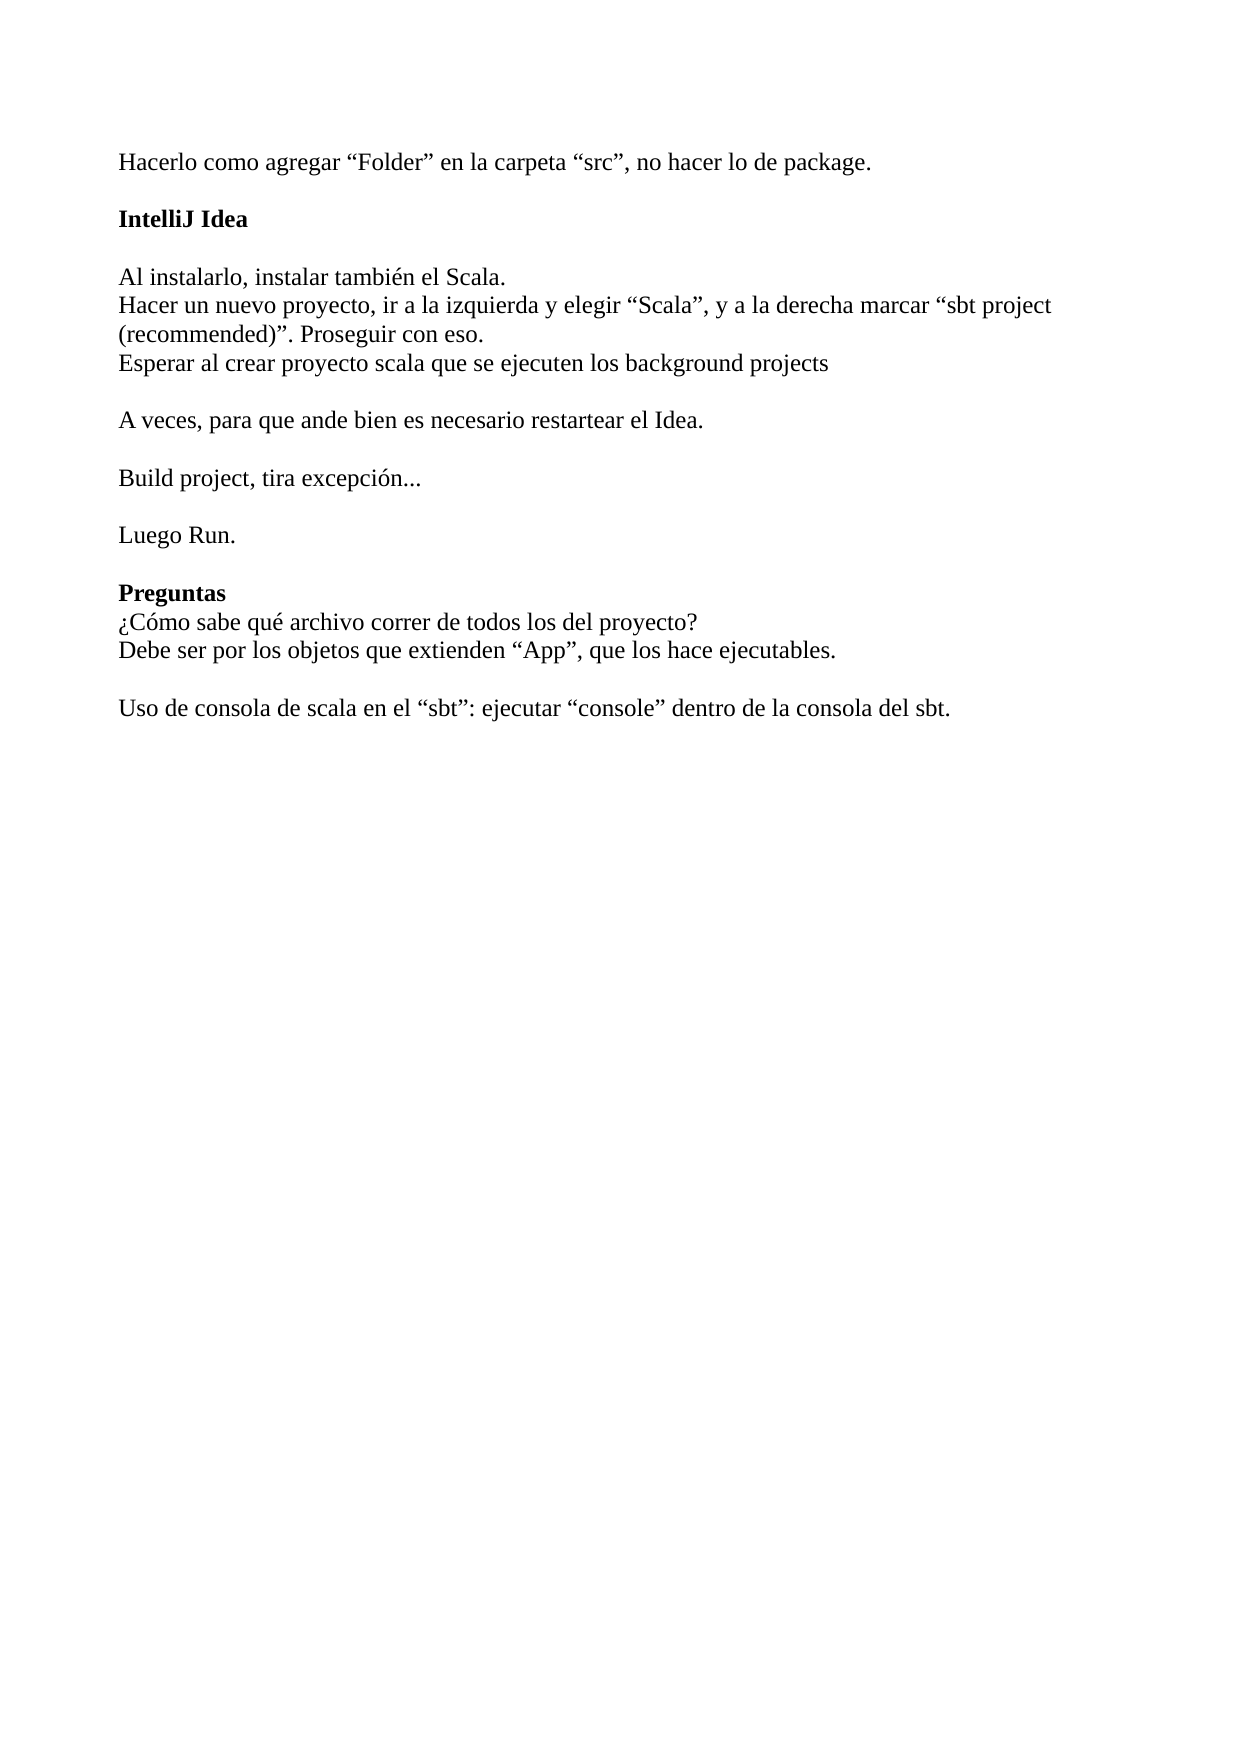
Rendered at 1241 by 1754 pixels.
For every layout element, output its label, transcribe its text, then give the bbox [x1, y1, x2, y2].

text Uso de consola de scala en el “sbt”: ejecutar “console” dentro de la consola del sbt. [118, 693, 1122, 722]
text Esperar al crear proyecto scala que se ejecuten los background projects [118, 348, 1122, 377]
text A veces, para que ande bien es necesario restartear el Idea. [118, 406, 1122, 434]
text Hacerlo como agregar “Folder” en la carpeta “src”, no hacer lo de package. [118, 147, 1122, 176]
text IntelliJ Idea [118, 204, 1122, 233]
text Preguntas [118, 578, 1122, 607]
text Debe ser por los objetos que extienden “App”, que los hace ejecutables. [118, 636, 1122, 664]
text Build project, tira excepción... [118, 463, 1122, 492]
text Luego Run. [118, 521, 1122, 549]
text Al instalarlo, instalar también el Scala. [118, 262, 1122, 291]
text Hacer un nuevo proyecto, ir a la izquierda y elegir “Scala”, y a la derecha marcar “sbt project (recommended)”. Proseguir con eso. [118, 291, 1122, 348]
text ¿Cómo sabe qué archivo correr de todos los del proyecto? [118, 607, 1122, 636]
